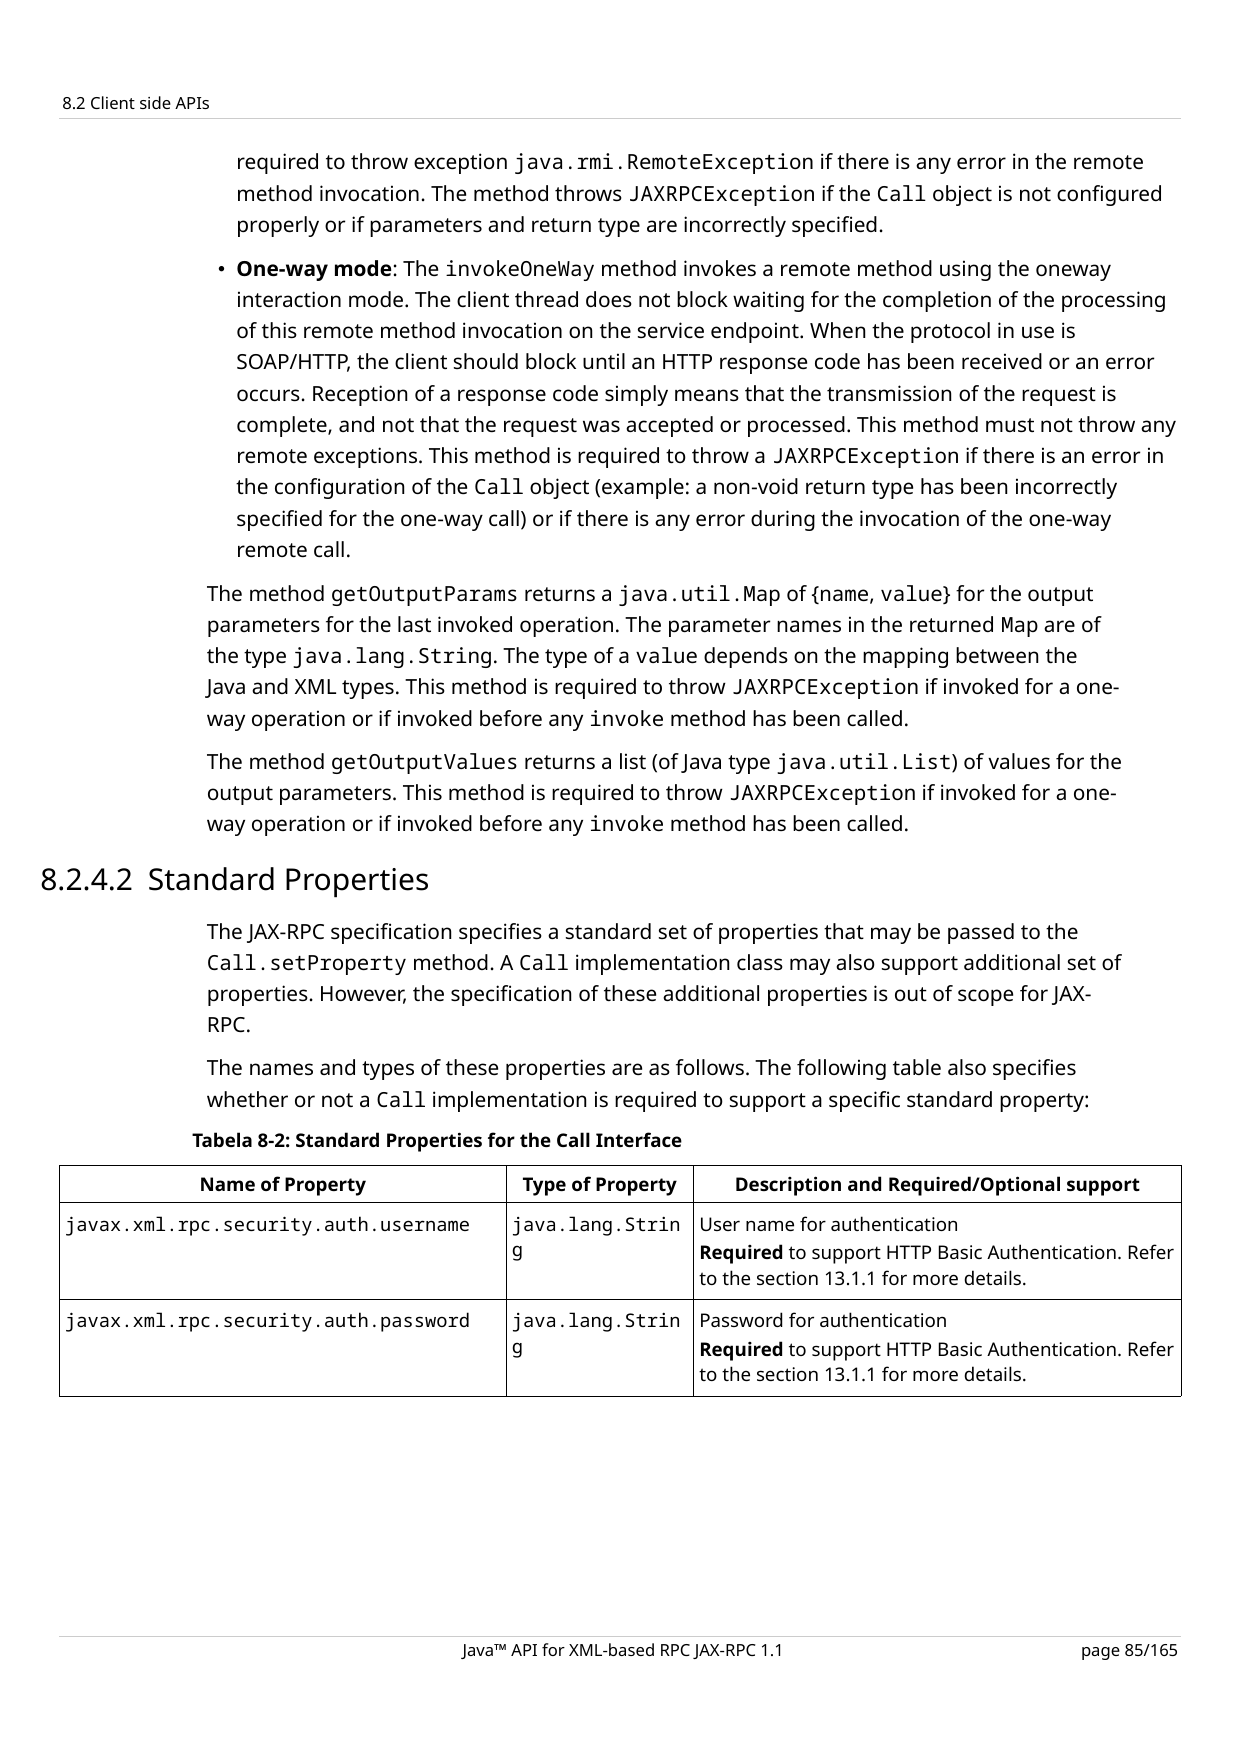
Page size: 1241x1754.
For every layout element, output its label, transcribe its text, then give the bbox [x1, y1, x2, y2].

table_cell javax.xml.rpc.security.auth.username [60, 1203, 506, 1299]
table_header Description and Required/Optional support [694, 1166, 1181, 1202]
table_cell java.lang.String [507, 1300, 693, 1396]
table_cell User name for authentication Required to support HTTP Basic Authentication. Refer to the section 13.1.1 for more details. [694, 1203, 1181, 1299]
table_cell java.lang.String [507, 1203, 693, 1299]
text The names and types of these properties are as follows. The following table also specifies whether or not a Call implementation is required to support a specific standard property: [207, 1053, 1122, 1113]
text The JAX-RPC specification specifies a standard set of properties that may be passed to the Call.setProperty method. A Call implementation class may also support additional set of properties. However, the specification of these additional properties is out of scope for JAX-RPC. [207, 917, 1122, 1039]
table_cell Password for authentication Required to support HTTP Basic Authentication. Refer to the section 13.1.1 for more details. [694, 1300, 1181, 1396]
subtitle Standard Properties [133, 858, 1181, 899]
text The method getOutputValues returns a list (of Java type java.util.List) of values for the output parameters. This method is required to throw JAXRPCException if invoked for a one-way operation or if invoked before any invoke method has been called. [207, 747, 1122, 838]
table_header Name of Property [60, 1166, 506, 1202]
table_cell javax.xml.rpc.security.auth.password [60, 1300, 506, 1396]
table_header Type of Property [507, 1166, 693, 1202]
text The method getOutputParams returns a java.util.Map of {name, value} for the output parameters for the last invoked operation. The parameter names in the returned Map are of the type java.lang.String. The type of a value depends on the mapping between the Java and XML types. This method is required to throw JAXRPCException if invoked for a one-way operation or if invoked before any invoke method has been called. [207, 579, 1122, 732]
list One-way mode: The invokeOneWay method invokes a remote method using the oneway interaction mode. The client thread does not block waiting for the completion of the processing of this remote method invocation on the service endpoint. When the protocol in use is SOAP/HTTP, the client should block until an HTTP response code has been received or an error occurs. Reception of a response code simply means that the transmission of the request is complete, and not that the request was accepted or processed. This method must not throw any remote exceptions. This method is required to throw a JAXRPCException if there is an error in the configuration of the Call object (example: a non-void return type has been incorrectly specified for the one-way call) or if there is any error during the invocation of the one-way remote call. [221, 254, 1181, 563]
list required to throw exception java.rmi.RemoteException if there is any error in the remote method invocation. The method throws JAXRPCException if the Call object is not configured properly or if parameters and return type are incorrectly specified. [221, 147, 1181, 238]
text Tabela 8-2: Standard Properties for the Call Interface [192, 1128, 1122, 1153]
